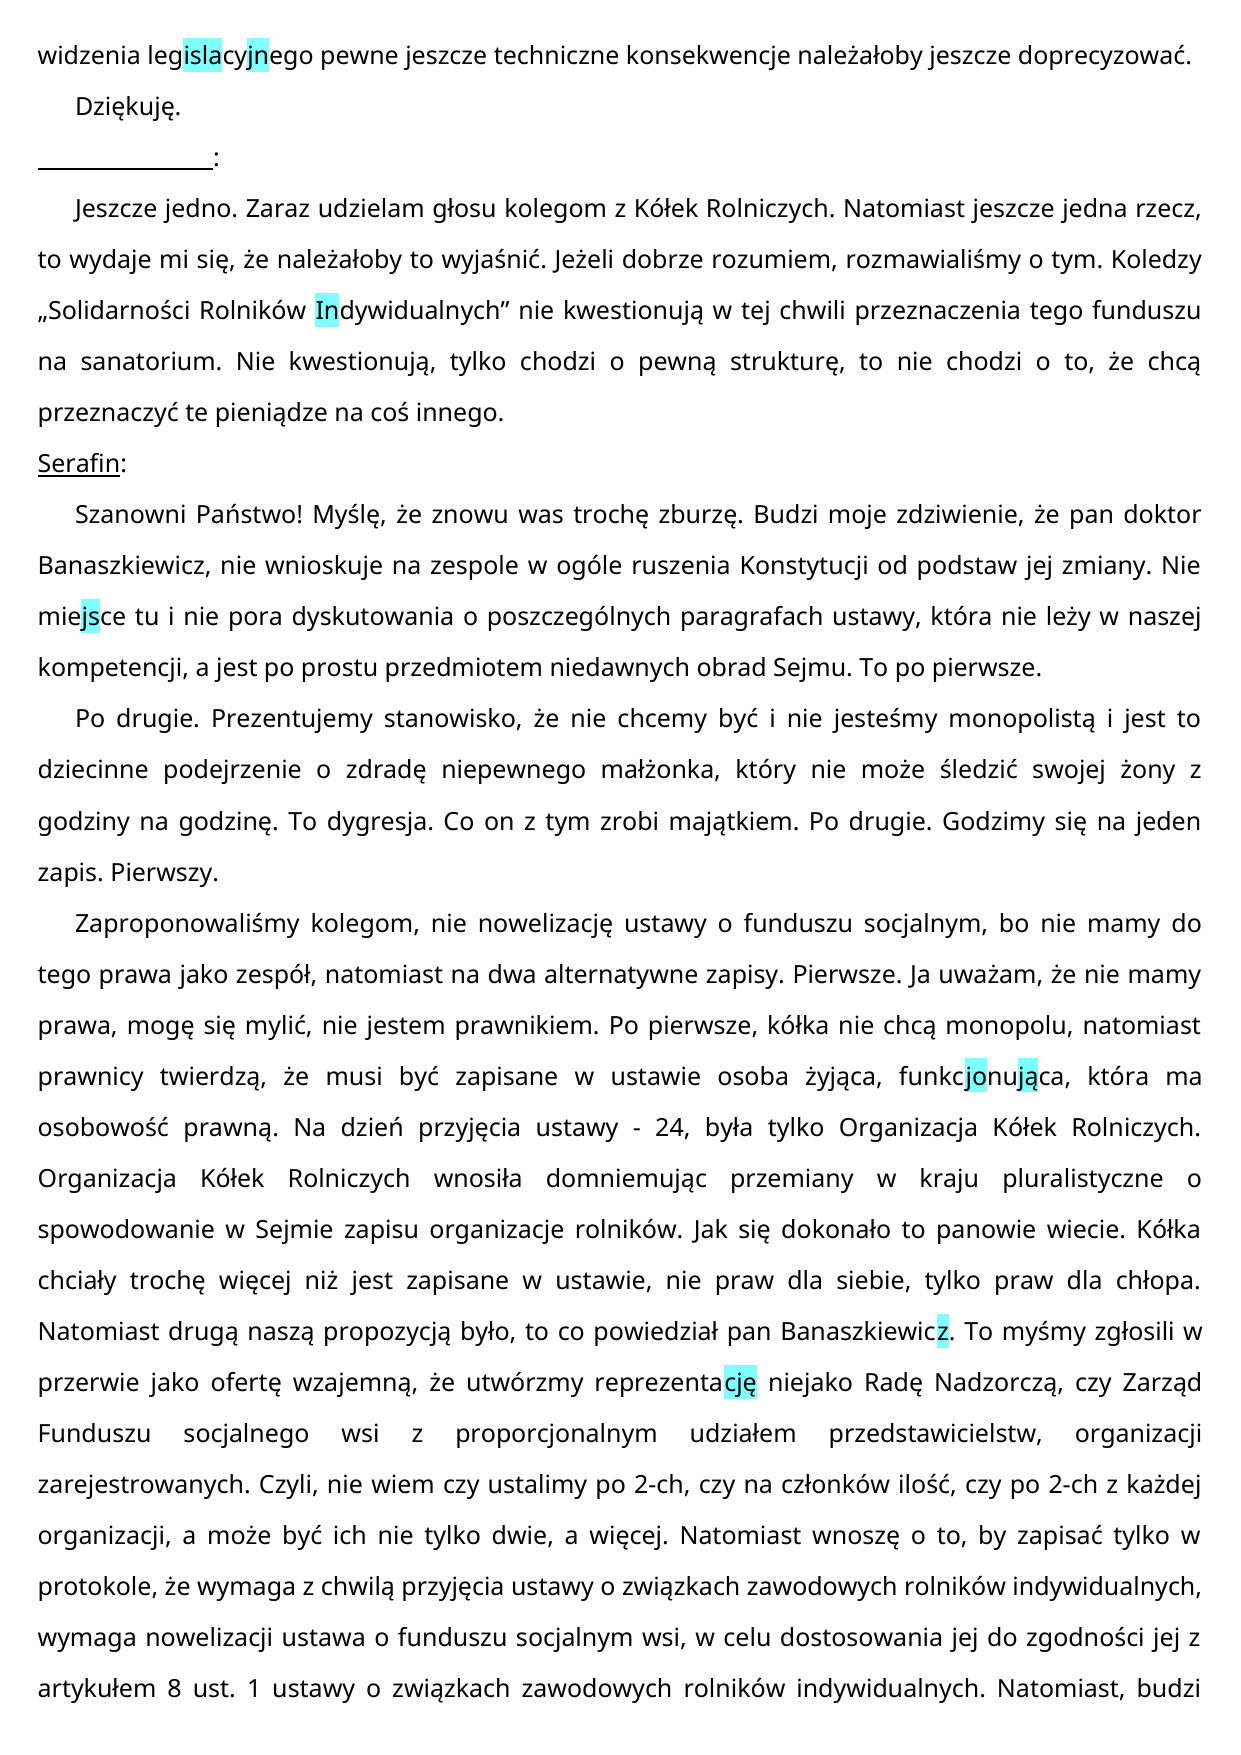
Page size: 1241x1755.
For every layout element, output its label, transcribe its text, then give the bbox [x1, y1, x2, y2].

text Po drugie. Prezentujemy stanowisko, że nie chcemy być i nie jesteśmy monopolistą i jest to dziecinne podejrzenie o zdradę niepewnego małżonka, który nie może śledzić swojej żony z godziny na godzinę. To dygresja. Co on z tym zrobi majątkiem. Po drugie. Godzimy się na jeden zapis. Pierwszy. [37, 701, 1203, 888]
text : [37, 139, 1203, 174]
text Szanowni Państwo! Myślę, że znowu was trochę zburzę. Budzi moje zdziwienie, że pan doktor Banaszkiewicz, nie wnioskuje na zespole w ogóle ruszenia Konstytucji od podstaw jej zmiany. Nie miejsce tu i nie pora dyskutowania o poszczególnych paragrafach ustawy, która nie leży w naszej kompetencji, a jest po prostu przedmiotem niedawnych obrad Sejmu. To po pierwsze. [37, 497, 1203, 684]
text Zaproponowaliśmy kolegom, nie nowelizację ustawy o funduszu socjalnym, bo nie mamy do tego prawa jako zespół, natomiast na dwa alternatywne zapisy. Pierwsze. Ja uważam, że nie mamy prawa, mogę się mylić, nie jestem prawnikiem. Po pierwsze, kółka nie chcą monopolu, natomiast prawnicy twierdzą, że musi być zapisane w ustawie osoba żyjąca, funkcjonująca, która ma osobowość prawną. Na dzień przyjęcia ustawy - 24, była tylko Organizacja Kółek Rolniczych. Organizacja Kółek Rolniczych wnosiła domniemując przemiany w kraju pluralistyczne o spowodowanie w Sejmie zapisu organizacje rolników. Jak się dokonało to panowie wiecie. Kółka chciały trochę więcej niż jest zapisane w ustawie, nie praw dla siebie, tylko praw dla chłopa. Natomiast drugą naszą propozycją było, to co powiedział pan Banaszkiewicz. To myśmy zgłosili w przerwie jako ofertę wzajemną, że utwórzmy reprezentację niejako Radę Nadzorczą, czy Zarząd Funduszu socjalnego wsi z proporcjonalnym udziałem przedstawicielstw, organizacji zarejestrowanych. Czyli, nie wiem czy ustalimy po 2-ch, czy na członków ilość, czy po 2-ch z każdej organizacji, a może być ich nie tylko dwie, a więcej. Natomiast wnoszę o to, by zapisać tylko w protokole, że wymaga z chwilą przyjęcia ustawy o związkach zawodowych rolników indywidualnych, wymaga nowelizacji ustawa o funduszu socjalnym wsi, w celu dostosowania jej do zgodności jej z artykułem 8 ust. 1 ustawy o związkach zawodowych rolników indywidualnych. Natomiast, budzi [37, 905, 1203, 1705]
text widzenia legislacyjnego pewne jeszcze techniczne konsekwencje należałoby jeszcze doprecyzować. [37, 37, 1203, 72]
text Serafin: [37, 446, 1203, 480]
text Dziękuję. [37, 88, 1203, 123]
text Jeszcze jedno. Zaraz udzielam głosu kolegom z Kółek Rolniczych. Natomiast jeszcze jedna rzecz, to wydaje mi się, że należałoby to wyjaśnić. Jeżeli dobrze rozumiem, rozmawialiśmy o tym. Koledzy „Solidarności Rolników Indywidualnych” nie kwestionują w tej chwili przeznaczenia tego funduszu na sanatorium. Nie kwestionują, tylko chodzi o pewną strukturę, to nie chodzi o to, że chcą przeznaczyć te pieniądze na coś innego. [37, 191, 1203, 429]
